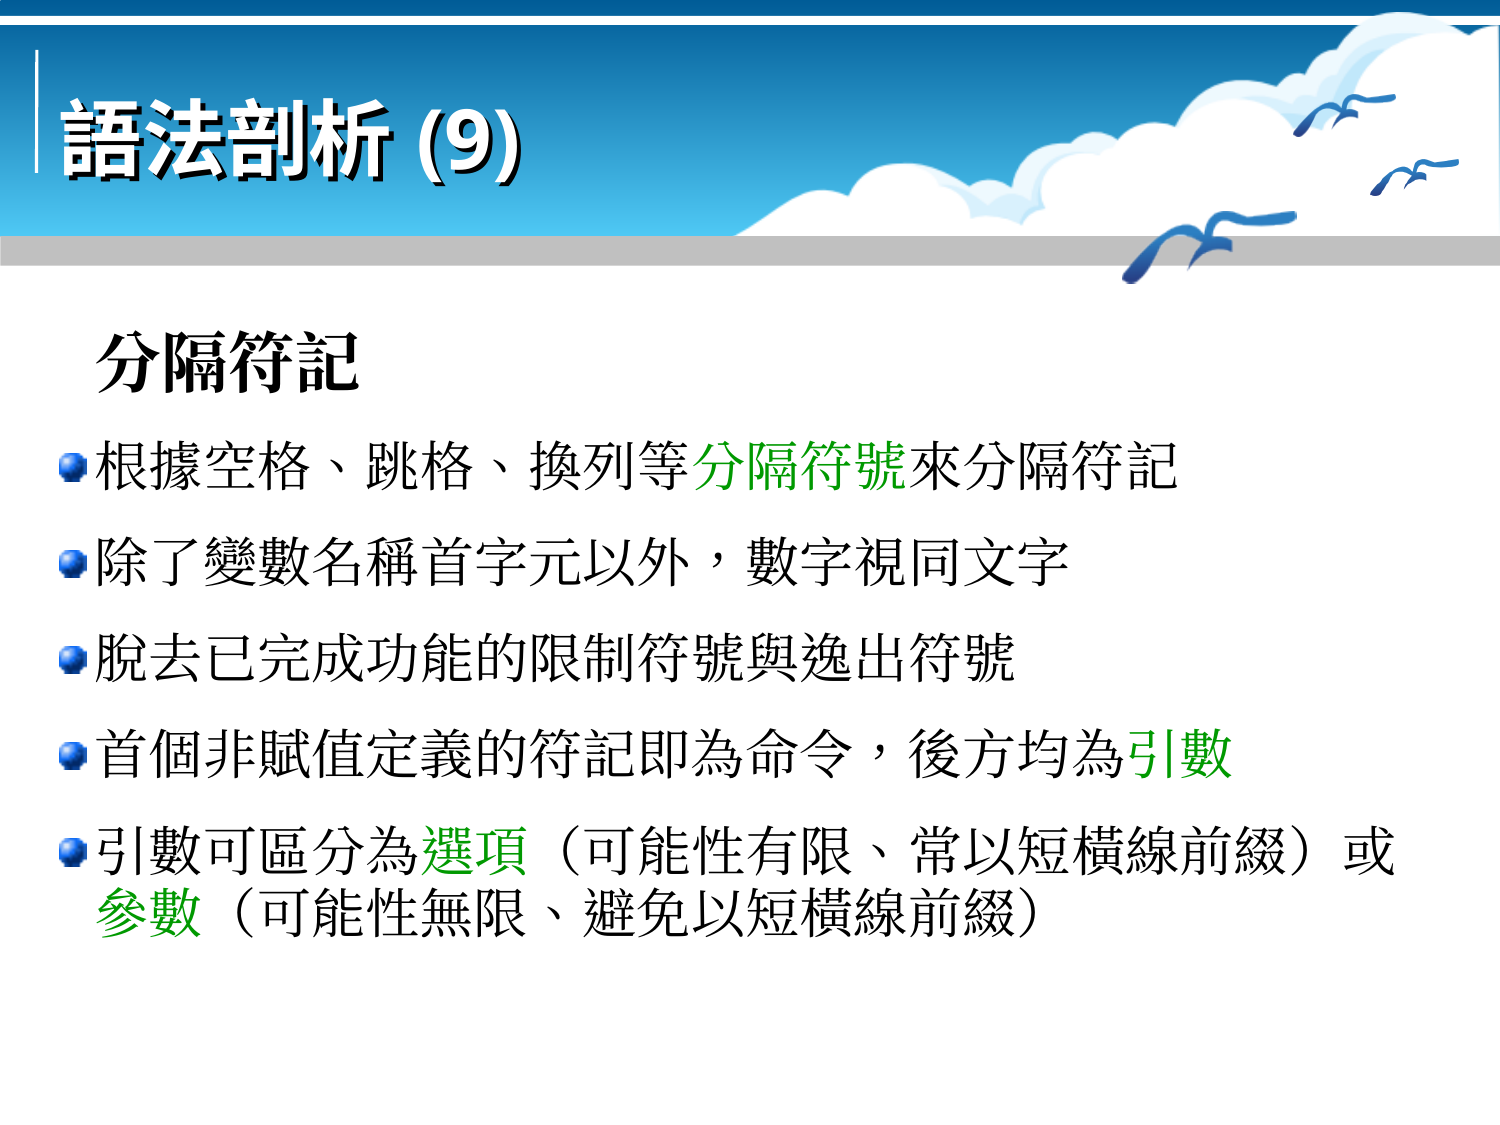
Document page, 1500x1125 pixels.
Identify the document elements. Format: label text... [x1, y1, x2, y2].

title 語法剖析(9) [59, 86, 1465, 186]
picture [730, 12, 1500, 284]
list 分隔符記 根據空格、跳格、換列等分隔符號來分隔符記 除了變數名稱首字元以外，數字視同文字 脫去已完成功能的限制符號與逸出符號 首個非賦值定義的符記即為命令，後方均為引數 引數可區分為選項（可能性有限、常以短橫線前綴）或參數（可能性無限、避免以短橫線前綴） [59, 324, 1441, 1042]
